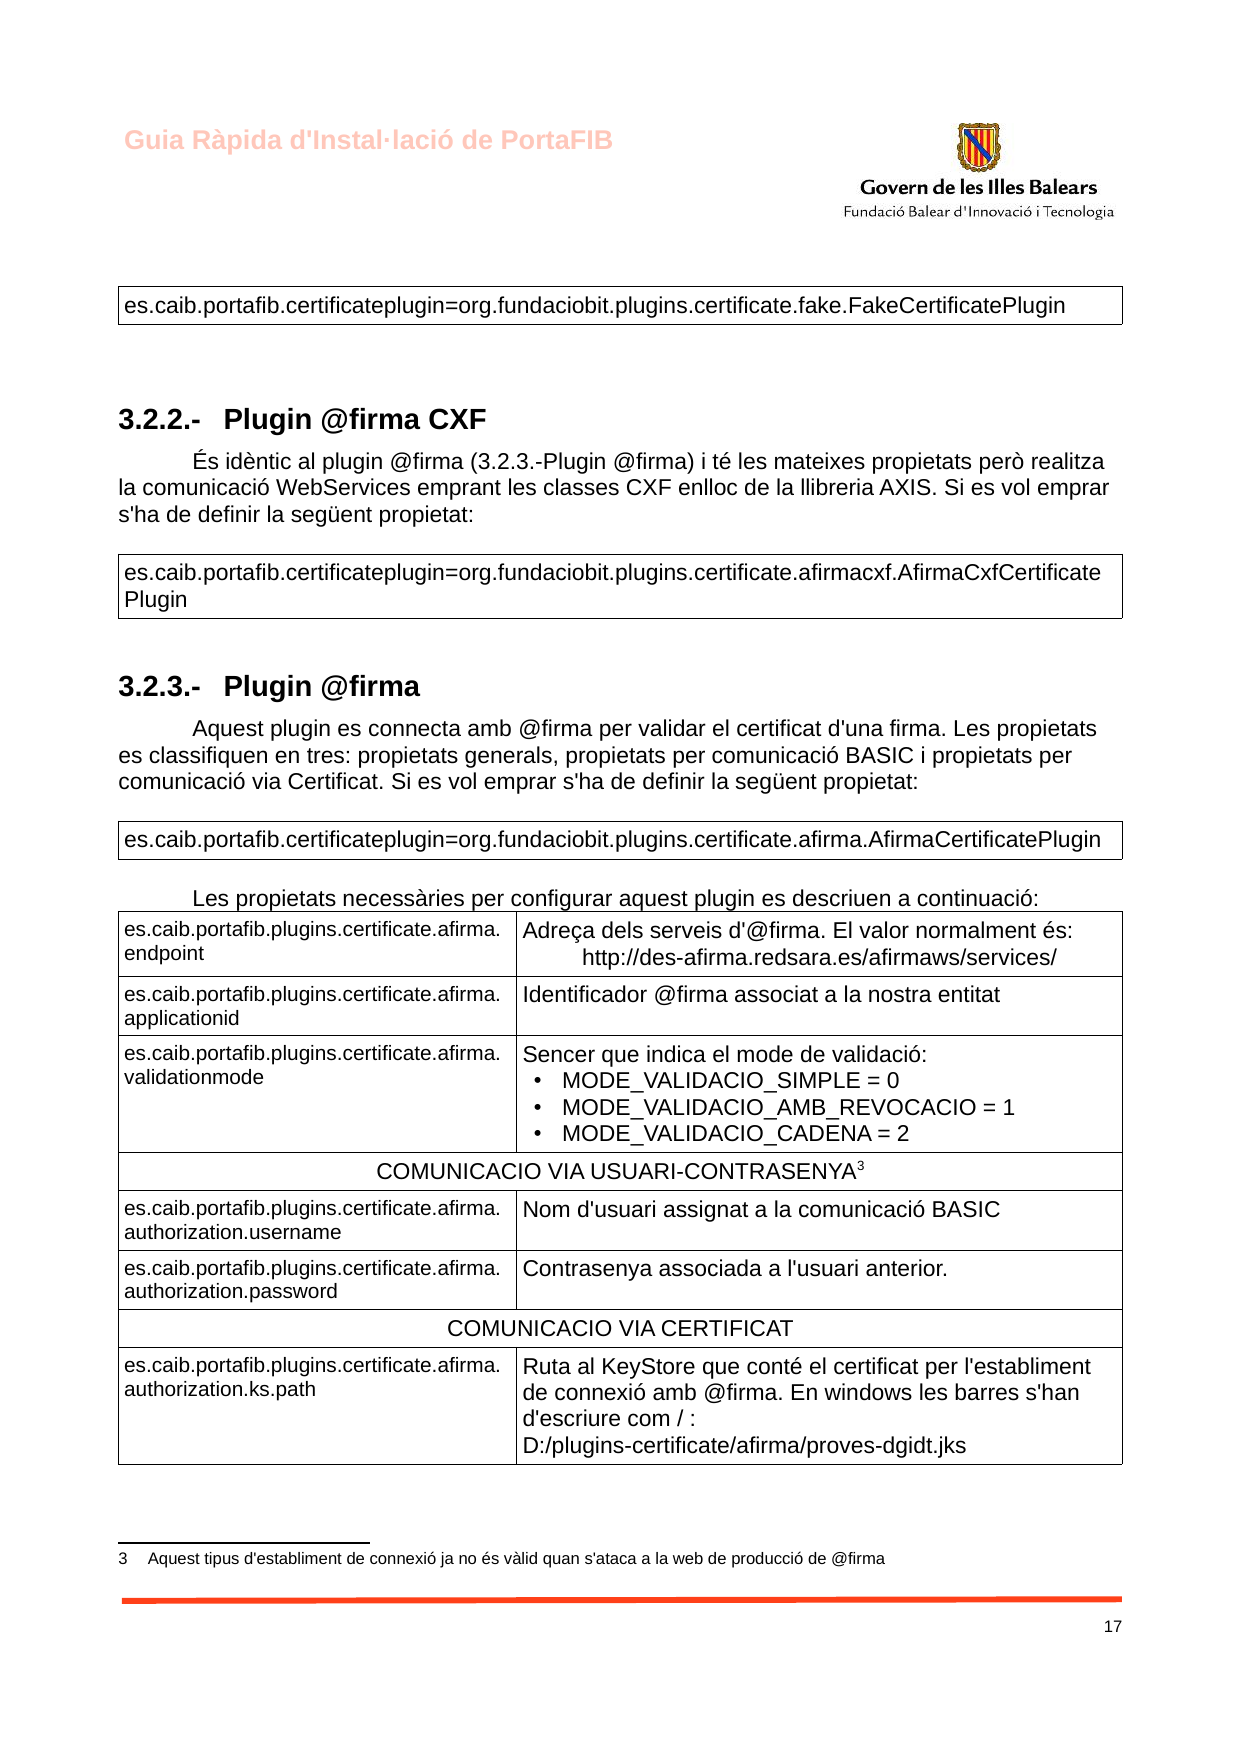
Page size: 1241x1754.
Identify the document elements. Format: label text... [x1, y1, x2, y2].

table_cell es.caib.portafib.plugins.certificate.afirma.applicationid [119, 977, 516, 1035]
table_cell es.caib.portafib.plugins.certificate.afirma.authorization.username [119, 1191, 516, 1249]
table_header es.caib.portafib.certificateplugin=org.fundaciobit.plugins.certificate.afirmacxf.AfirmaCxfCertificatePlugin [119, 555, 1122, 618]
table_header Adreça dels serveis d'@firma. El valor normalment és: http://des-afirma.redsara.es/afirmaws/services/ [517, 912, 1122, 976]
table_header es.caib.portafib.certificateplugin=org.fundaciobit.plugins.certificate.fake.FakeCertificatePlugin [119, 287, 1122, 324]
table_cell COMUNICACIO VIA USUARI-CONTRASENYA [119, 1153, 1122, 1190]
subtitle Plugin @firma [118, 669, 1122, 703]
table_cell Sencer que indica el mode de validació: MODE_VALIDACIO_SIMPLE = 0 MODE_VALIDACIO_AMB_REVOCACIO = 1 MODE_VALIDACIO_CADENA = 2 [517, 1036, 1122, 1152]
table_cell Identificador @firma associat a la nostra entitat [517, 977, 1122, 1035]
table_header es.caib.portafib.plugins.certificate.afirma.endpoint [119, 912, 516, 976]
table_cell Ruta al KeyStore que conté el certificat per l'establiment de connexió amb @firma. En windows les barres s'han d'escriure com / : D:/plugins-certificate/afirma/proves-dgidt.jks [517, 1348, 1122, 1464]
text És idèntic al plugin @firma (3.2.3.-Plugin @firma) i té les mateixes propietats però realitza la comunicació WebServices emprant les classes CXF enlloc de la llibreria AXIS. Si es vol emprar s'ha de definir la següent propietat: [118, 448, 1122, 527]
subtitle Plugin @firma CXF [118, 402, 1122, 436]
table_cell Nom d'usuari assignat a la comunicació BASIC [517, 1191, 1122, 1249]
table_cell es.caib.portafib.plugins.certificate.afirma.validationmode [119, 1036, 516, 1152]
table_cell Contrasenya associada a l'usuari anterior. [517, 1251, 1122, 1309]
text Les propietats necessàries per configurar aquest plugin es descriuen a continuació: [118, 885, 1122, 911]
text Aquest plugin es connecta amb @firma per validar el certificat d'una firma. Les propietats es classifiquen en tres: propietats generals, propietats per comunicació BASIC i propietats per comunicació via Certificat. Si es vol emprar s'ha de definir la següent propietat: [118, 715, 1122, 794]
table_cell es.caib.portafib.plugins.certificate.afirma.authorization.password [119, 1251, 516, 1309]
table_cell es.caib.portafib.plugins.certificate.afirma.authorization.ks.path [119, 1348, 516, 1464]
table_cell COMUNICACIO VIA CERTIFICAT [119, 1310, 1122, 1347]
picture [840, 123, 1117, 220]
table_header es.caib.portafib.certificateplugin=org.fundaciobit.plugins.certificate.afirma.AfirmaCertificatePlugin [119, 822, 1122, 858]
